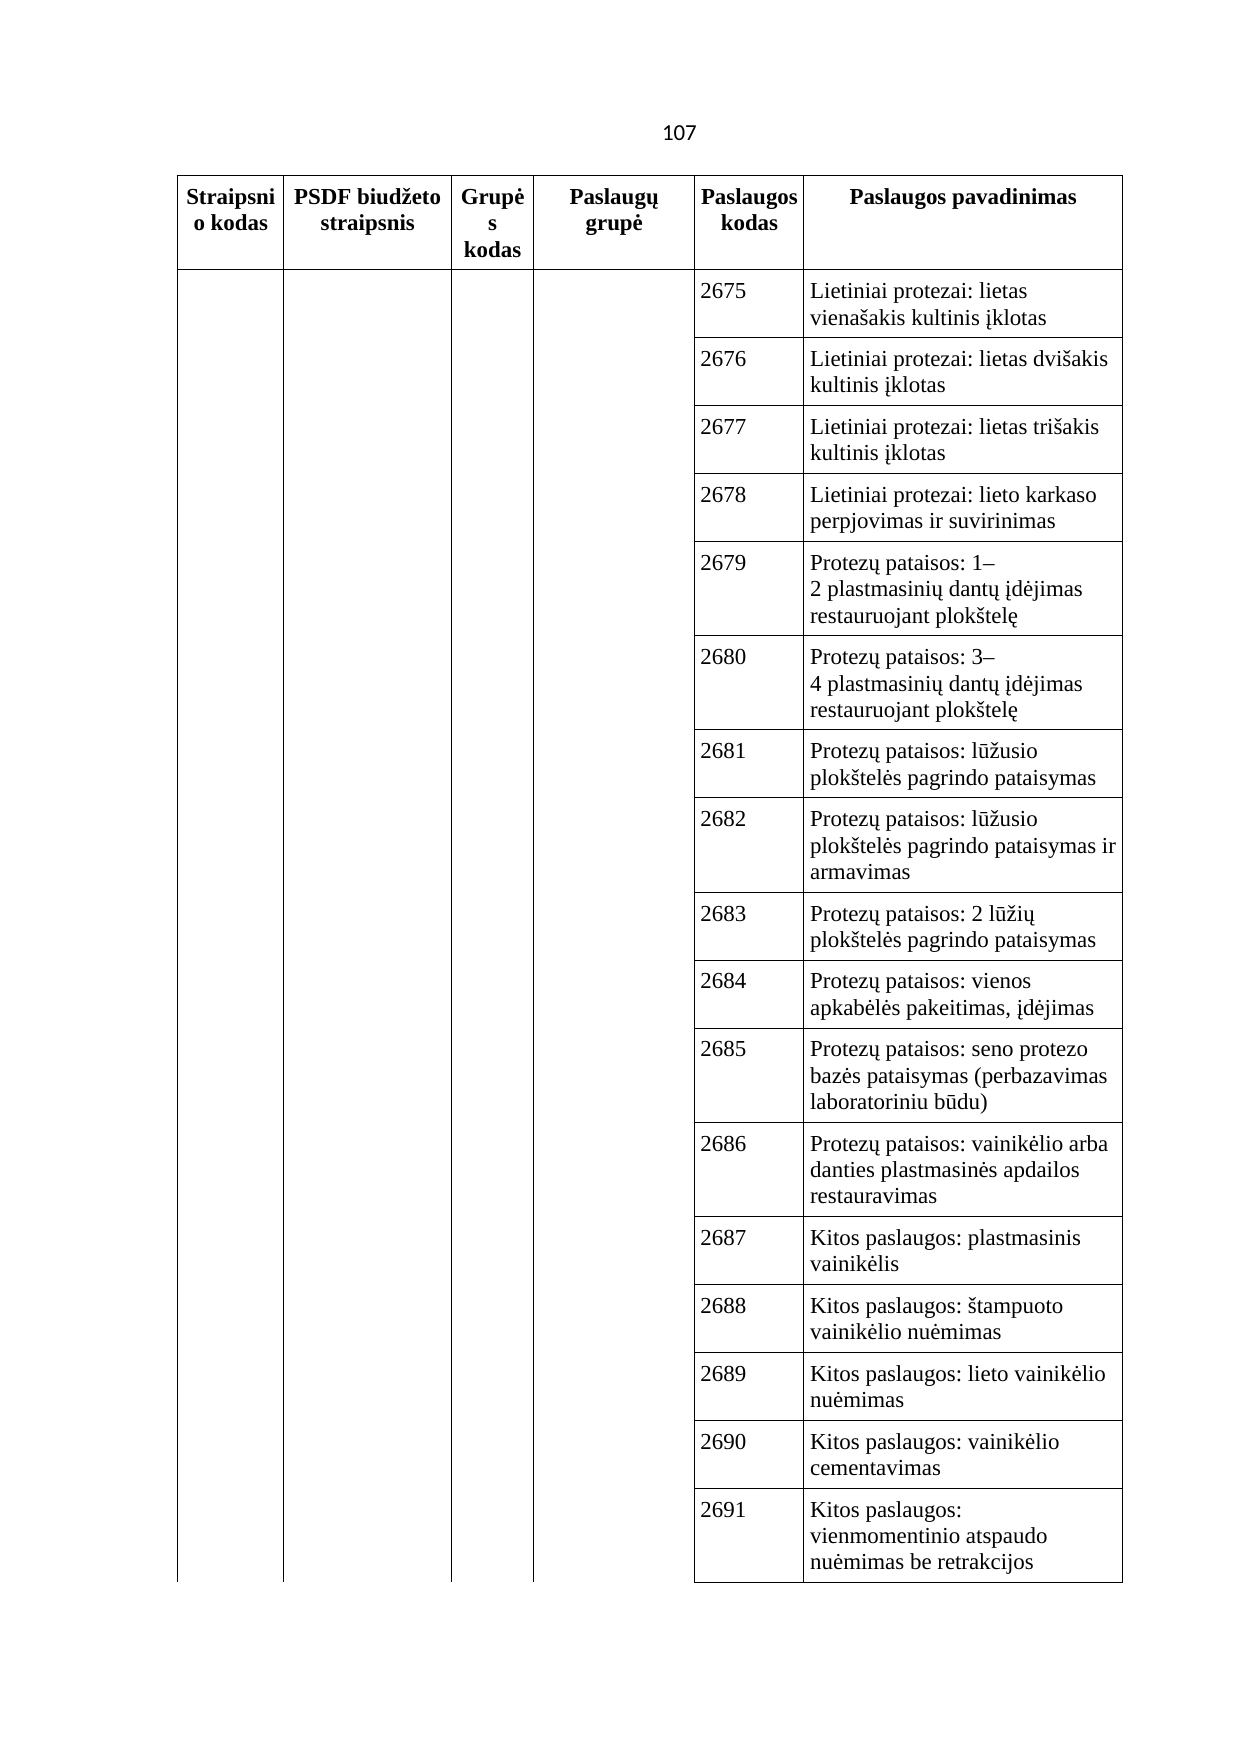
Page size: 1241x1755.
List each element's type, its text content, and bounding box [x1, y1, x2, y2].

table_cell [284, 473, 451, 541]
table_cell [284, 729, 451, 797]
table_cell [452, 270, 533, 337]
table_cell Protezų pataisos: 1–2 plastmasinių dantų įdėjimas restauruojant plokštelę [804, 542, 1122, 635]
table_cell [178, 1028, 283, 1122]
table_cell [534, 473, 694, 541]
table_cell Protezų pataisos: vainikėlio arba danties plastmasinės apdailos restauravimas [804, 1123, 1122, 1216]
table_cell 2677 [695, 406, 803, 473]
table_cell [452, 1216, 533, 1284]
table_cell [284, 541, 451, 635]
table_cell Kitos paslaugos: vienmomentinio atspaudo nuėmimas be retrakcijos [804, 1489, 1122, 1582]
table_cell Kitos paslaugos: plastmasinis vainikėlis [804, 1217, 1122, 1284]
table_cell Protezų pataisos: vienos apkabėlės pakeitimas, įdėjimas [804, 961, 1122, 1027]
table_header Paslaugos pavadinimas [804, 176, 1122, 269]
table_cell [178, 1284, 283, 1352]
table_cell [178, 1352, 283, 1420]
table_cell [534, 1122, 694, 1216]
table_cell [178, 1488, 283, 1582]
table_cell [284, 892, 451, 959]
table_cell [452, 405, 533, 473]
table_cell Lietiniai protezai: lietas trišakis kultinis įklotas [804, 406, 1122, 473]
table_cell Lietiniai protezai: lietas dvišakis kultinis įklotas [804, 338, 1122, 405]
table_cell [284, 1488, 451, 1582]
table_header Paslaugų grupė [534, 176, 694, 269]
table_cell [178, 473, 283, 541]
table_cell [452, 1028, 533, 1122]
table_cell Kitos paslaugos: štampuoto vainikėlio nuėmimas [804, 1285, 1122, 1352]
table_cell 2678 [695, 474, 803, 541]
table_cell Protezų pataisos: 3–4 plastmasinių dantų įdėjimas restauruojant plokštelę [804, 636, 1122, 729]
table_cell 2675 [695, 270, 803, 337]
table_cell [452, 1352, 533, 1420]
table_cell [452, 960, 533, 1027]
table_cell [284, 797, 451, 892]
table_cell [534, 892, 694, 959]
table_cell 2683 [695, 893, 803, 959]
table_cell [452, 1284, 533, 1352]
table_cell [534, 541, 694, 635]
table_cell [178, 960, 283, 1027]
table_cell [534, 405, 694, 473]
table_cell [178, 270, 283, 337]
table_header Grupės kodas [452, 176, 533, 269]
table_cell [452, 1420, 533, 1488]
table_cell Kitos paslaugos: lieto vainikėlio nuėmimas [804, 1353, 1122, 1420]
table_cell [284, 1284, 451, 1352]
table_cell [284, 635, 451, 729]
table_cell 2685 [695, 1029, 803, 1122]
table_cell 2686 [695, 1123, 803, 1216]
table_header Paslaugos kodas [695, 176, 803, 269]
table_cell [284, 1216, 451, 1284]
table_cell [284, 1420, 451, 1488]
table_cell 2679 [695, 542, 803, 635]
table_cell Protezų pataisos: 2 lūžių plokštelės pagrindo pataisymas [804, 893, 1122, 959]
table_cell [452, 541, 533, 635]
table_cell [534, 1028, 694, 1122]
table_cell [452, 892, 533, 959]
table_cell [452, 1488, 533, 1582]
table_cell [534, 1488, 694, 1582]
table_cell 2690 [695, 1421, 803, 1488]
table_cell [534, 960, 694, 1027]
table_cell [178, 1216, 283, 1284]
table_cell [534, 1216, 694, 1284]
table_cell [534, 1352, 694, 1420]
table_cell [452, 797, 533, 892]
table_cell Protezų pataisos: lūžusio plokštelės pagrindo pataisymas ir armavimas [804, 798, 1122, 892]
table_cell 2684 [695, 961, 803, 1027]
table_cell [284, 405, 451, 473]
table_header Straipsnio kodas [178, 176, 283, 269]
table_cell Protezų pataisos: lūžusio plokštelės pagrindo pataisymas [804, 730, 1122, 797]
table_cell 2676 [695, 338, 803, 405]
table_cell [284, 337, 451, 405]
table_cell [452, 729, 533, 797]
table_cell [178, 635, 283, 729]
table_cell [534, 270, 694, 337]
table_cell Lietiniai protezai: lieto karkaso perpjovimas ir suvirinimas [804, 474, 1122, 541]
table_cell [284, 960, 451, 1027]
table_cell 2691 [695, 1489, 803, 1582]
table_cell [534, 797, 694, 892]
table_cell [284, 1028, 451, 1122]
table_cell Protezų pataisos: seno protezo bazės pataisymas (perbazavimas laboratoriniu būdu) [804, 1029, 1122, 1122]
table_cell [284, 1122, 451, 1216]
table_cell 2682 [695, 798, 803, 892]
table_cell [452, 635, 533, 729]
table_cell [178, 1122, 283, 1216]
table_cell 2687 [695, 1217, 803, 1284]
table_cell [178, 797, 283, 892]
table_cell [534, 337, 694, 405]
table_cell 2680 [695, 636, 803, 729]
table_cell [178, 541, 283, 635]
table_cell Kitos paslaugos: vainikėlio cementavimas [804, 1421, 1122, 1488]
table_cell [284, 1352, 451, 1420]
table_cell [534, 635, 694, 729]
table_cell 2689 [695, 1353, 803, 1420]
table_cell [178, 405, 283, 473]
table_cell [178, 1420, 283, 1488]
table_cell [452, 473, 533, 541]
table_cell [178, 729, 283, 797]
table_cell 2681 [695, 730, 803, 797]
table_cell [534, 1284, 694, 1352]
table_cell [534, 729, 694, 797]
table_cell 2688 [695, 1285, 803, 1352]
table_cell [178, 337, 283, 405]
table_header PSDF biudžeto straipsnis [284, 176, 451, 269]
table_cell [452, 337, 533, 405]
table_cell [534, 1420, 694, 1488]
table_cell [452, 1122, 533, 1216]
table_cell [284, 270, 451, 337]
table_cell Lietiniai protezai: lietas vienašakis kultinis įklotas [804, 270, 1122, 337]
table_cell [178, 892, 283, 959]
